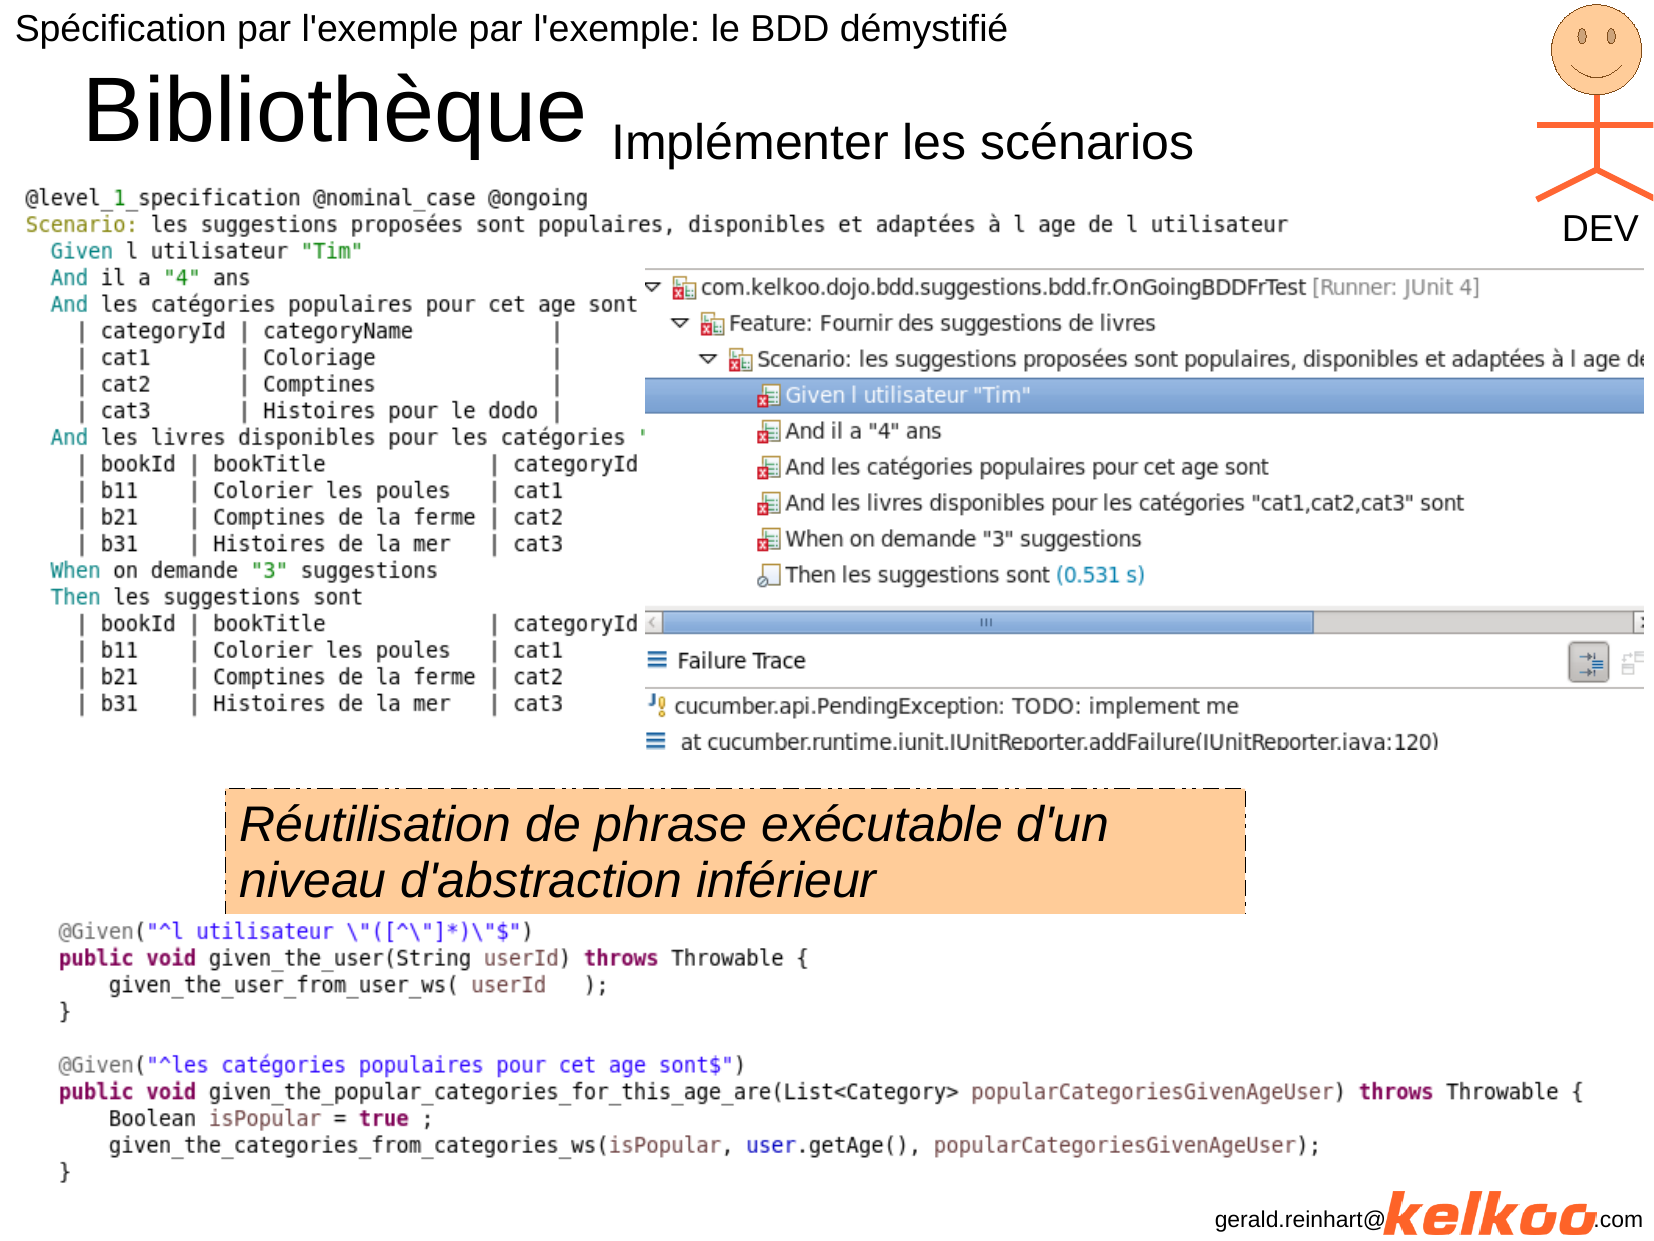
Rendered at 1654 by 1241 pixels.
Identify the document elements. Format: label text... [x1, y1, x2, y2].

picture [45, 914, 1623, 1199]
text_box Implémenter les scénarios [596, 106, 1210, 178]
title Bibliothèque [82, 5, 1571, 213]
text_box Spécification par l'exemple par l'exemple: le BDD démystifié [0, 0, 1024, 57]
text_box [1571, 4, 1642, 95]
text_box Réutilisation de phrase exécutable d'un niveau d'abstraction inférieur [225, 788, 1246, 914]
picture [15, 179, 1644, 751]
text_box gerald.reinhart@ .com [1193, 1199, 1654, 1241]
text_box DEV [1536, 199, 1654, 257]
